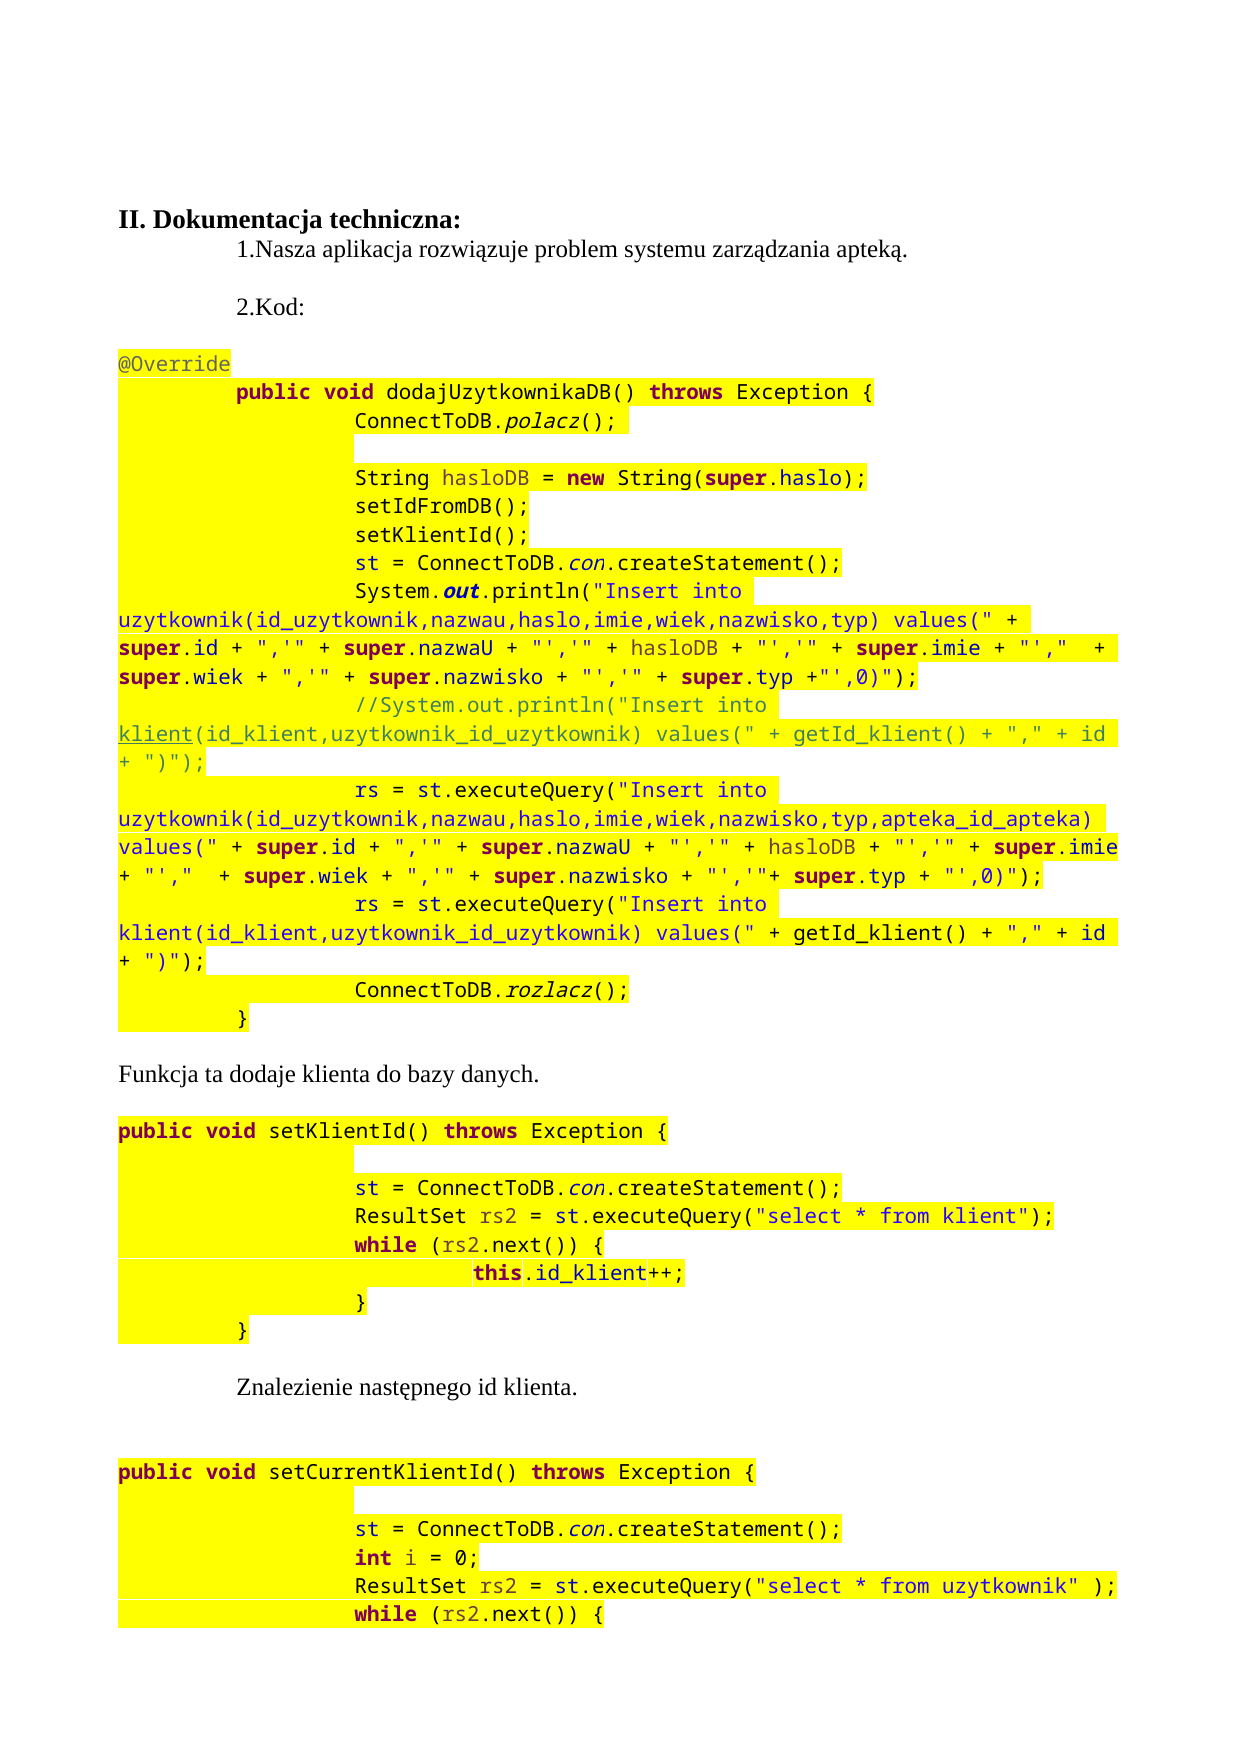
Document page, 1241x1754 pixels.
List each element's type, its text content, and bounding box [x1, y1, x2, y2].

text String hasloDB = new String(super.haslo); [118, 463, 1122, 491]
text 1.Nasza aplikacja rozwiązuje problem systemu zarządzania apteką. [118, 234, 1122, 263]
text rs = st.executeQuery("Insert into klient(id_klient,uzytkownik_id_uzytkownik) values(" + getId_klient() + "," + id + ")"); [118, 889, 1122, 975]
text @Override [118, 349, 1122, 377]
text ResultSet rs2 = st.executeQuery("select * from klient"); [118, 1202, 1122, 1230]
text Znalezienie następnego id klienta. [118, 1372, 1122, 1401]
text this.id_klient++; [118, 1258, 1122, 1287]
text while (rs2.next()) { [118, 1230, 1122, 1258]
text ResultSet rs2 = st.executeQuery("select * from uzytkownik" ); [118, 1571, 1122, 1599]
text II. Dokumentacja techniczna: [118, 203, 1122, 234]
text public void setKlientId() throws Exception { [118, 1116, 1122, 1145]
text ConnectToDB.polacz(); [118, 406, 1122, 434]
text 2.Kod: [118, 292, 1122, 320]
text st = ConnectToDB.con.createStatement(); [118, 1514, 1122, 1543]
text Funkcja ta dodaje klienta do bazy danych. [118, 1059, 1122, 1088]
text public void setCurrentKlientId() throws Exception { [118, 1457, 1122, 1486]
text } [118, 1315, 1122, 1344]
text System.out.println("Insert into uzytkownik(id_uzytkownik,nazwau,haslo,imie,wiek,nazwisko,typ) values(" + super.id + ",'" + super.nazwaU + "','" + hasloDB + "','" + super.imie + "'," + super.wiek + ",'" + super.nazwisko + "','" + super.typ +"',0)"); [118, 577, 1122, 690]
text st = ConnectToDB.con.createStatement(); [118, 1173, 1122, 1202]
text } [118, 1003, 1122, 1032]
text int i = 0; [118, 1543, 1122, 1571]
text ConnectToDB.rozlacz(); [118, 975, 1122, 1003]
text st = ConnectToDB.con.createStatement(); [118, 548, 1122, 577]
text public void dodajUzytkownikaDB() throws Exception { [118, 377, 1122, 406]
text rs = st.executeQuery("Insert into uzytkownik(id_uzytkownik,nazwau,haslo,imie,wiek,nazwisko,typ,apteka_id_apteka) values(" + super.id + ",'" + super.nazwaU + "','" + hasloDB + "','" + super.imie + "'," + super.wiek + ",'" + super.nazwisko + "','"+ super.typ + "',0)"); [118, 776, 1122, 889]
text setKlientId(); [118, 520, 1122, 548]
text //System.out.println("Insert into klient(id_klient,uzytkownik_id_uzytkownik) values(" + getId_klient() + "," + id + ")"); [118, 690, 1122, 776]
text } [118, 1287, 1122, 1315]
text setIdFromDB(); [118, 491, 1122, 520]
text while (rs2.next()) { [118, 1599, 1122, 1628]
